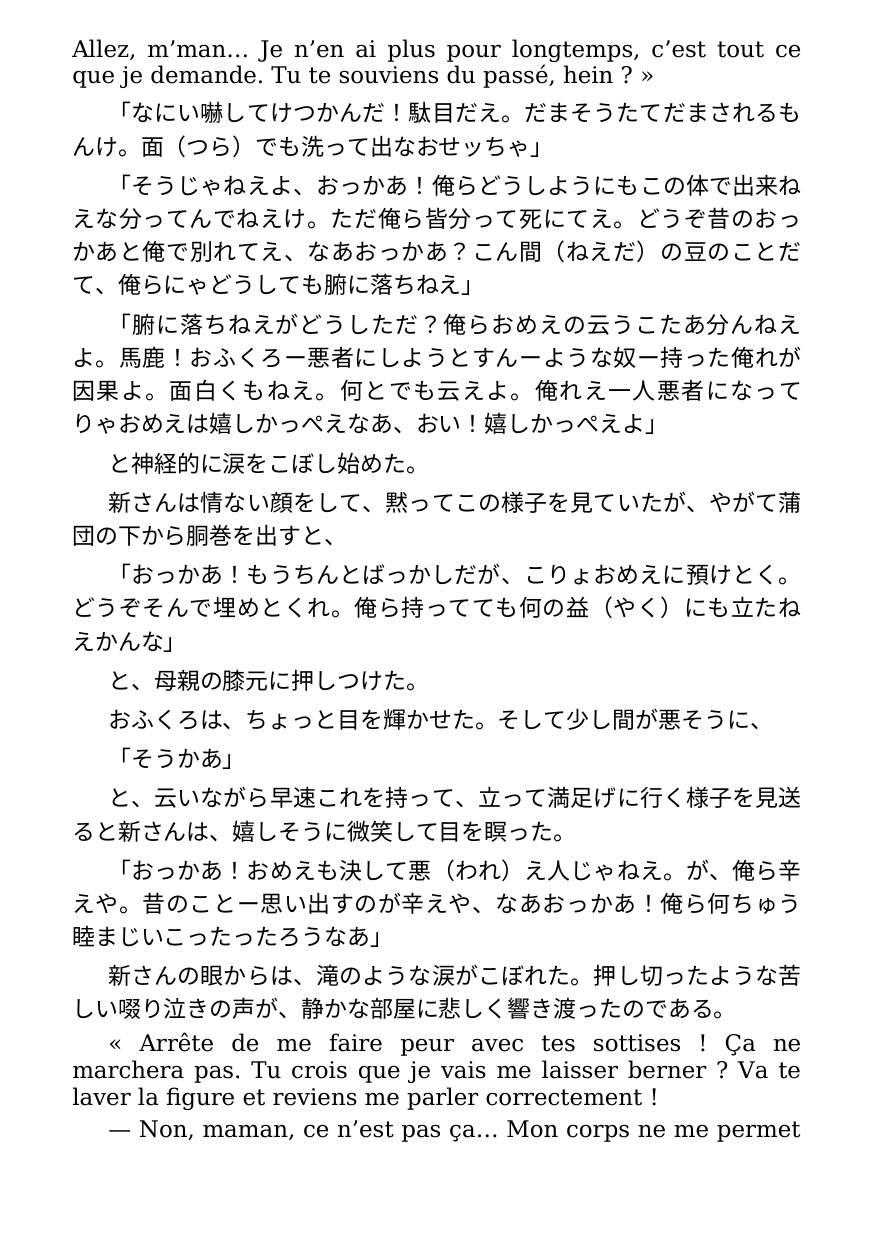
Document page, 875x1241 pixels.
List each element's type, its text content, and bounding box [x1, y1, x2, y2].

text 「なにい嚇してけつかんだ！駄目だえ。だまそうたてだまされるもんけ。面（つら）でも洗って出なおせッちゃ」 [72, 95, 802, 162]
text 「そうじゃねえよ、おっかあ！俺らどうしようにもこの体で出来ねえな分ってんでねえけ。ただ俺ら皆分って死にてえ。どうぞ昔のおっかあと俺で別れてえ、なあおっかあ？こん間（ねえだ）の豆のことだて、俺らにゃどうしても腑に落ちねえ」 [72, 168, 802, 301]
text 「おっかあ！もうちんとばっかしだが、こりょおめえに預けとく。どうぞそんで埋めとくれ。俺ら持ってても何の益（やく）にも立たねえかんな」 [72, 557, 802, 657]
text 新さんの眼からは、滝のような涙がこぼれた。押し切ったような苦しい啜り泣きの声が、静かな部屋に悲しく響き渡ったのである。 [72, 958, 802, 1024]
text — Non, maman, ce n’est pas ça… Mon corps ne me permet [72, 1116, 802, 1143]
text おふくろは、ちょっと目を輝かせた。そして少し間が悪そうに、 [72, 702, 802, 735]
text と神経的に涙をこぼし始めた。 [72, 445, 802, 479]
text Allez, m’man… Je n’en ai plus pour longtemps, c’est tout ce que je demande. Tu te souviens du passé, hein ? » [72, 36, 802, 89]
text 新さんは情ない顔をして、黙ってこの様子を見ていたが、やがて蒲団の下から胴巻を出すと、 [72, 484, 802, 551]
text 「そうかあ」 [72, 741, 802, 774]
text 「おっかあ！おめえも決して悪（われ）え人じゃねえ。が、俺ら辛えや。昔のことー思い出すのが辛えや、なあおっかあ！俺ら何ちゅう睦まじいこったったろうなあ」 [72, 852, 802, 952]
text と、云いながら早速これを持って、立って満足げに行く様子を見送ると新さんは、嬉しそうに微笑して目を瞑った。 [72, 780, 802, 847]
text 「腑に落ちねえがどうしただ？俺らおめえの云うこたあ分んねえよ。馬鹿！おふくろー悪者にしようとすんーような奴ー持った俺れが因果よ。面白くもねえ。何とでも云えよ。俺れえ一人悪者になってりゃおめえは嬉しかっぺえなあ、おい！嬉しかっぺえよ」 [72, 307, 802, 439]
text と、母親の膝元に押しつけた。 [72, 663, 802, 696]
text « Arrête de me faire peur avec tes sottises ! Ça ne marchera pas. Tu crois que je vais me laisser berner ? Va te laver la figure et reviens me parler correctement ! [72, 1031, 802, 1111]
